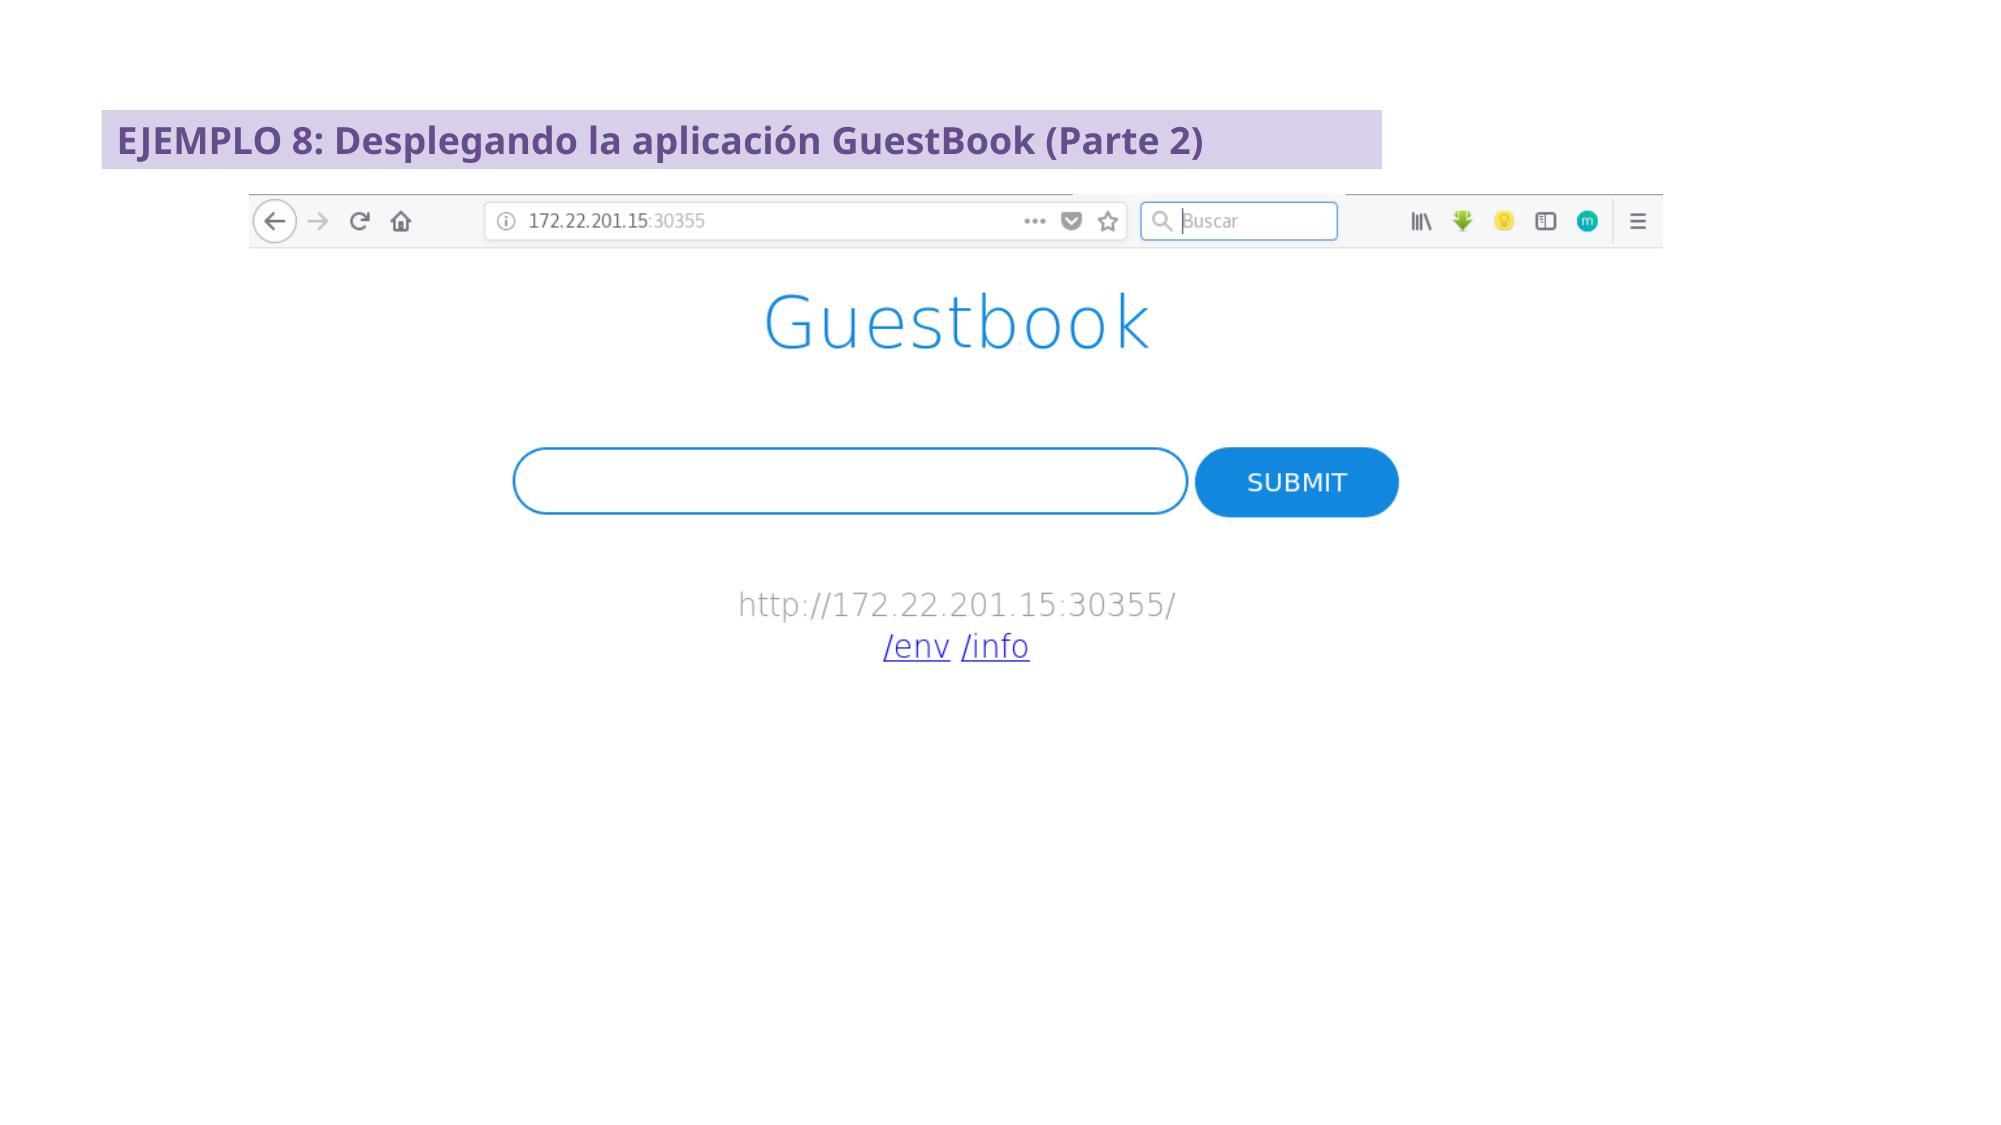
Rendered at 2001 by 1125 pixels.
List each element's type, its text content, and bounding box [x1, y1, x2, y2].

picture [249, 194, 1663, 1045]
text_box EJEMPLO 8: Desplegando la aplicación GuestBook (Parte 2) [101, 110, 1382, 170]
